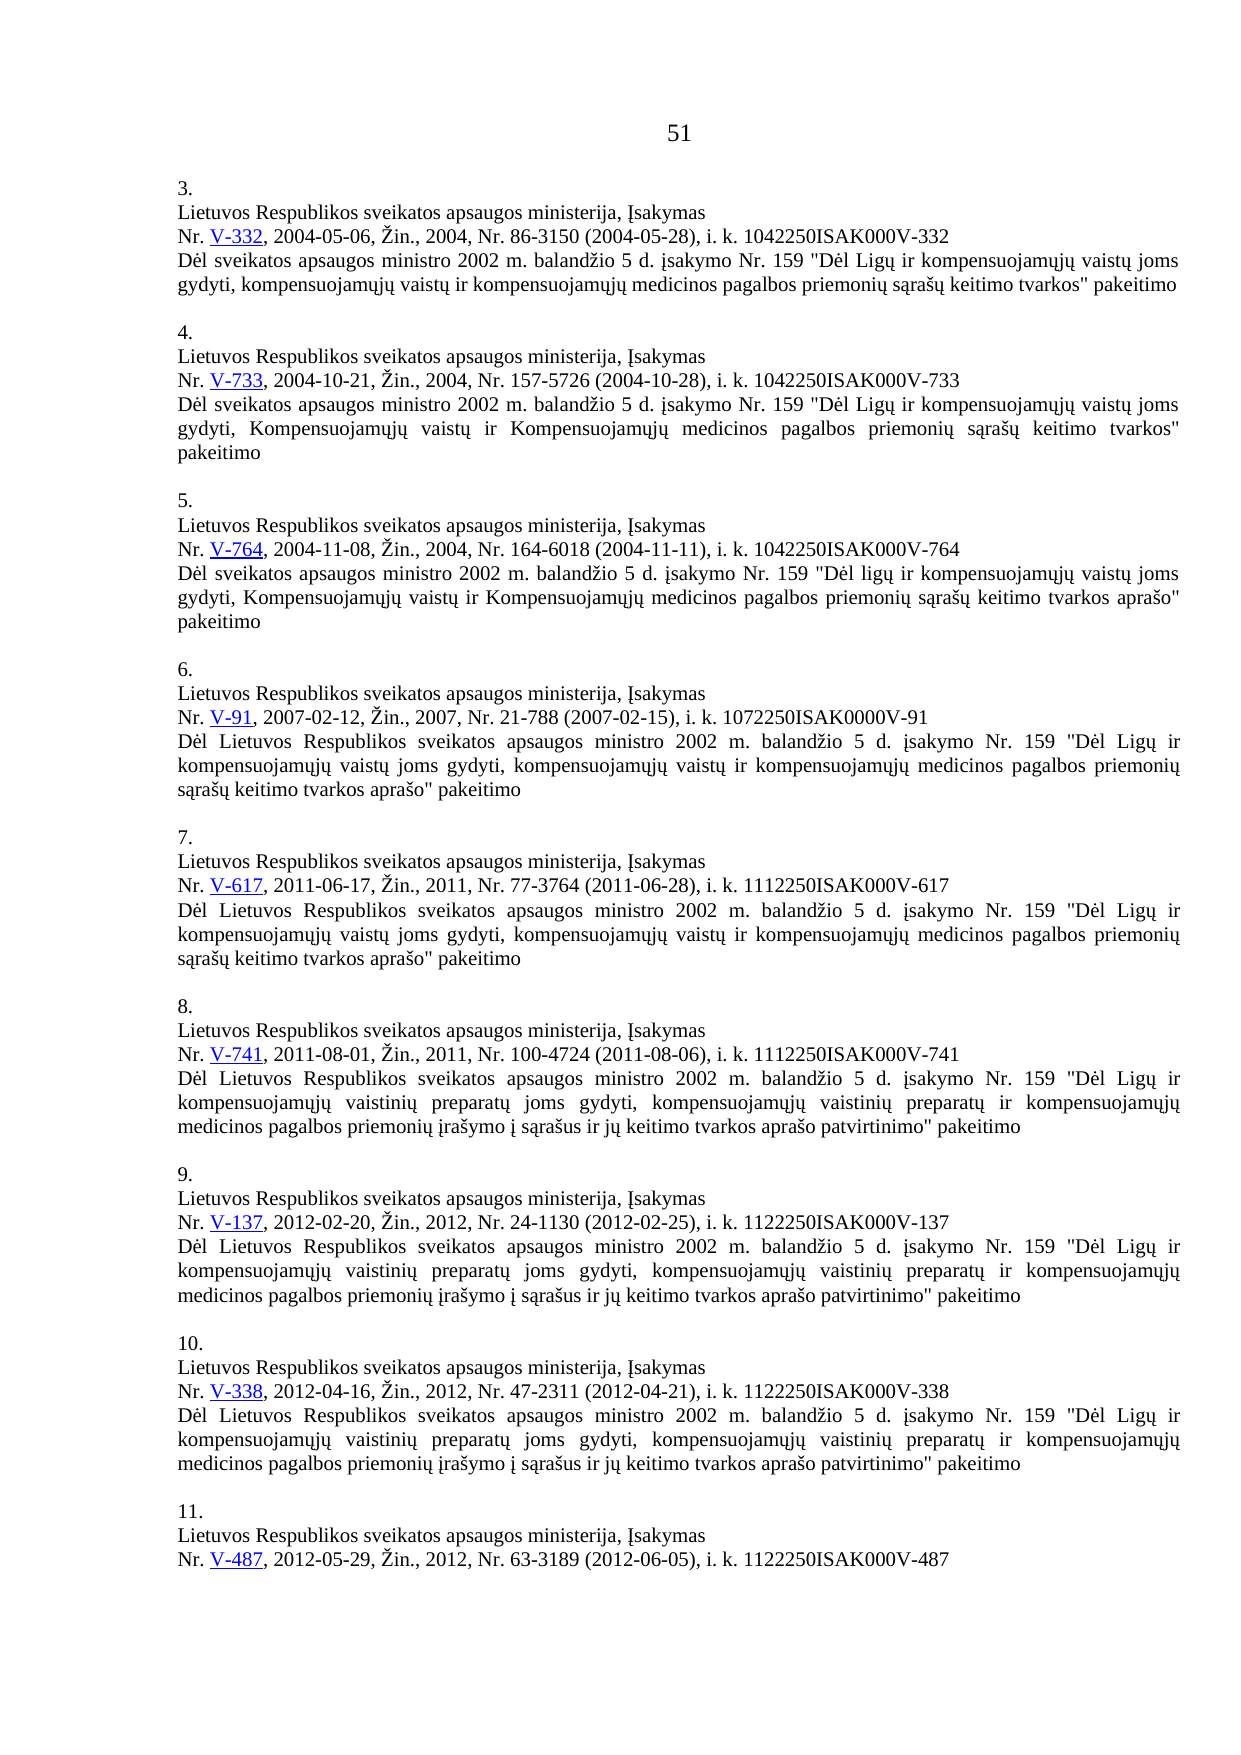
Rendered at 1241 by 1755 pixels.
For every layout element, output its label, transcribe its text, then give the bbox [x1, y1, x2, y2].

text 5. [177, 488, 1181, 512]
text Nr. V-91, 2007-02-12, Žin., 2007, Nr. 21-788 (2007-02-15), i. k. 1072250ISAK0000V-91 [177, 705, 1181, 729]
text Lietuvos Respublikos sveikatos apsaugos ministerija, Įsakymas [177, 681, 1181, 705]
text Dėl Lietuvos Respublikos sveikatos apsaugos ministro 2002 m. balandžio 5 d. įsakymo Nr. 159 "Dėl Ligų ir kompensuojamųjų vaistų joms gydyti, kompensuojamųjų vaistų ir kompensuojamųjų medicinos pagalbos priemonių sąrašų keitimo tvarkos aprašo" pakeitimo [177, 729, 1181, 801]
text 10. [177, 1331, 1181, 1355]
text Nr. V-617, 2011-06-17, Žin., 2011, Nr. 77-3764 (2011-06-28), i. k. 1112250ISAK000V-617 [177, 873, 1181, 897]
text Lietuvos Respublikos sveikatos apsaugos ministerija, Įsakymas [177, 512, 1181, 537]
text Lietuvos Respublikos sveikatos apsaugos ministerija, Įsakymas [177, 849, 1181, 873]
text Dėl Lietuvos Respublikos sveikatos apsaugos ministro 2002 m. balandžio 5 d. įsakymo Nr. 159 "Dėl Ligų ir kompensuojamųjų vaistų joms gydyti, kompensuojamųjų vaistų ir kompensuojamųjų medicinos pagalbos priemonių sąrašų keitimo tvarkos aprašo" pakeitimo [177, 897, 1181, 970]
text Nr. V-137, 2012-02-20, Žin., 2012, Nr. 24-1130 (2012-02-25), i. k. 1122250ISAK000V-137 [177, 1210, 1181, 1234]
text Dėl sveikatos apsaugos ministro 2002 m. balandžio 5 d. įsakymo Nr. 159 "Dėl Ligų ir kompensuojamųjų vaistų joms gydyti, kompensuojamųjų vaistų ir kompensuojamųjų medicinos pagalbos priemonių sąrašų keitimo tvarkos" pakeitimo [177, 248, 1181, 296]
text Dėl Lietuvos Respublikos sveikatos apsaugos ministro 2002 m. balandžio 5 d. įsakymo Nr. 159 "Dėl Ligų ir kompensuojamųjų vaistinių preparatų joms gydyti, kompensuojamųjų vaistinių preparatų ir kompensuojamųjų medicinos pagalbos priemonių įrašymo į sąrašus ir jų keitimo tvarkos aprašo patvirtinimo" pakeitimo [177, 1403, 1181, 1475]
text Nr. V-487, 2012-05-29, Žin., 2012, Nr. 63-3189 (2012-06-05), i. k. 1122250ISAK000V-487 [177, 1547, 1181, 1571]
text Dėl sveikatos apsaugos ministro 2002 m. balandžio 5 d. įsakymo Nr. 159 "Dėl ligų ir kompensuojamųjų vaistų joms gydyti, Kompensuojamųjų vaistų ir Kompensuojamųjų medicinos pagalbos priemonių sąrašų keitimo tvarkos aprašo" pakeitimo [177, 561, 1181, 633]
text Lietuvos Respublikos sveikatos apsaugos ministerija, Įsakymas [177, 1186, 1181, 1210]
text Lietuvos Respublikos sveikatos apsaugos ministerija, Įsakymas [177, 1355, 1181, 1379]
text Nr. V-332, 2004-05-06, Žin., 2004, Nr. 86-3150 (2004-05-28), i. k. 1042250ISAK000V-332 [177, 224, 1181, 248]
text 8. [177, 994, 1181, 1018]
text 4. [177, 320, 1181, 344]
text Nr. V-741, 2011-08-01, Žin., 2011, Nr. 100-4724 (2011-08-06), i. k. 1112250ISAK000V-741 [177, 1042, 1181, 1066]
text 11. [177, 1499, 1181, 1523]
text Nr. V-764, 2004-11-08, Žin., 2004, Nr. 164-6018 (2004-11-11), i. k. 1042250ISAK000V-764 [177, 537, 1181, 561]
text Lietuvos Respublikos sveikatos apsaugos ministerija, Įsakymas [177, 1523, 1181, 1547]
text Nr. V-338, 2012-04-16, Žin., 2012, Nr. 47-2311 (2012-04-21), i. k. 1122250ISAK000V-338 [177, 1379, 1181, 1403]
text Nr. V-733, 2004-10-21, Žin., 2004, Nr. 157-5726 (2004-10-28), i. k. 1042250ISAK000V-733 [177, 368, 1181, 392]
text 3. [177, 176, 1181, 200]
text Dėl Lietuvos Respublikos sveikatos apsaugos ministro 2002 m. balandžio 5 d. įsakymo Nr. 159 "Dėl Ligų ir kompensuojamųjų vaistinių preparatų joms gydyti, kompensuojamųjų vaistinių preparatų ir kompensuojamųjų medicinos pagalbos priemonių įrašymo į sąrašus ir jų keitimo tvarkos aprašo patvirtinimo" pakeitimo [177, 1234, 1181, 1307]
text 7. [177, 825, 1181, 849]
text Dėl sveikatos apsaugos ministro 2002 m. balandžio 5 d. įsakymo Nr. 159 "Dėl Ligų ir kompensuojamųjų vaistų joms gydyti, Kompensuojamųjų vaistų ir Kompensuojamųjų medicinos pagalbos priemonių sąrašų keitimo tvarkos" pakeitimo [177, 392, 1181, 464]
text Dėl Lietuvos Respublikos sveikatos apsaugos ministro 2002 m. balandžio 5 d. įsakymo Nr. 159 "Dėl Ligų ir kompensuojamųjų vaistinių preparatų joms gydyti, kompensuojamųjų vaistinių preparatų ir kompensuojamųjų medicinos pagalbos priemonių įrašymo į sąrašus ir jų keitimo tvarkos aprašo patvirtinimo" pakeitimo [177, 1066, 1181, 1138]
text Lietuvos Respublikos sveikatos apsaugos ministerija, Įsakymas [177, 200, 1181, 224]
text 9. [177, 1162, 1181, 1186]
text Lietuvos Respublikos sveikatos apsaugos ministerija, Įsakymas [177, 1018, 1181, 1042]
text Lietuvos Respublikos sveikatos apsaugos ministerija, Įsakymas [177, 344, 1181, 368]
text 6. [177, 657, 1181, 681]
